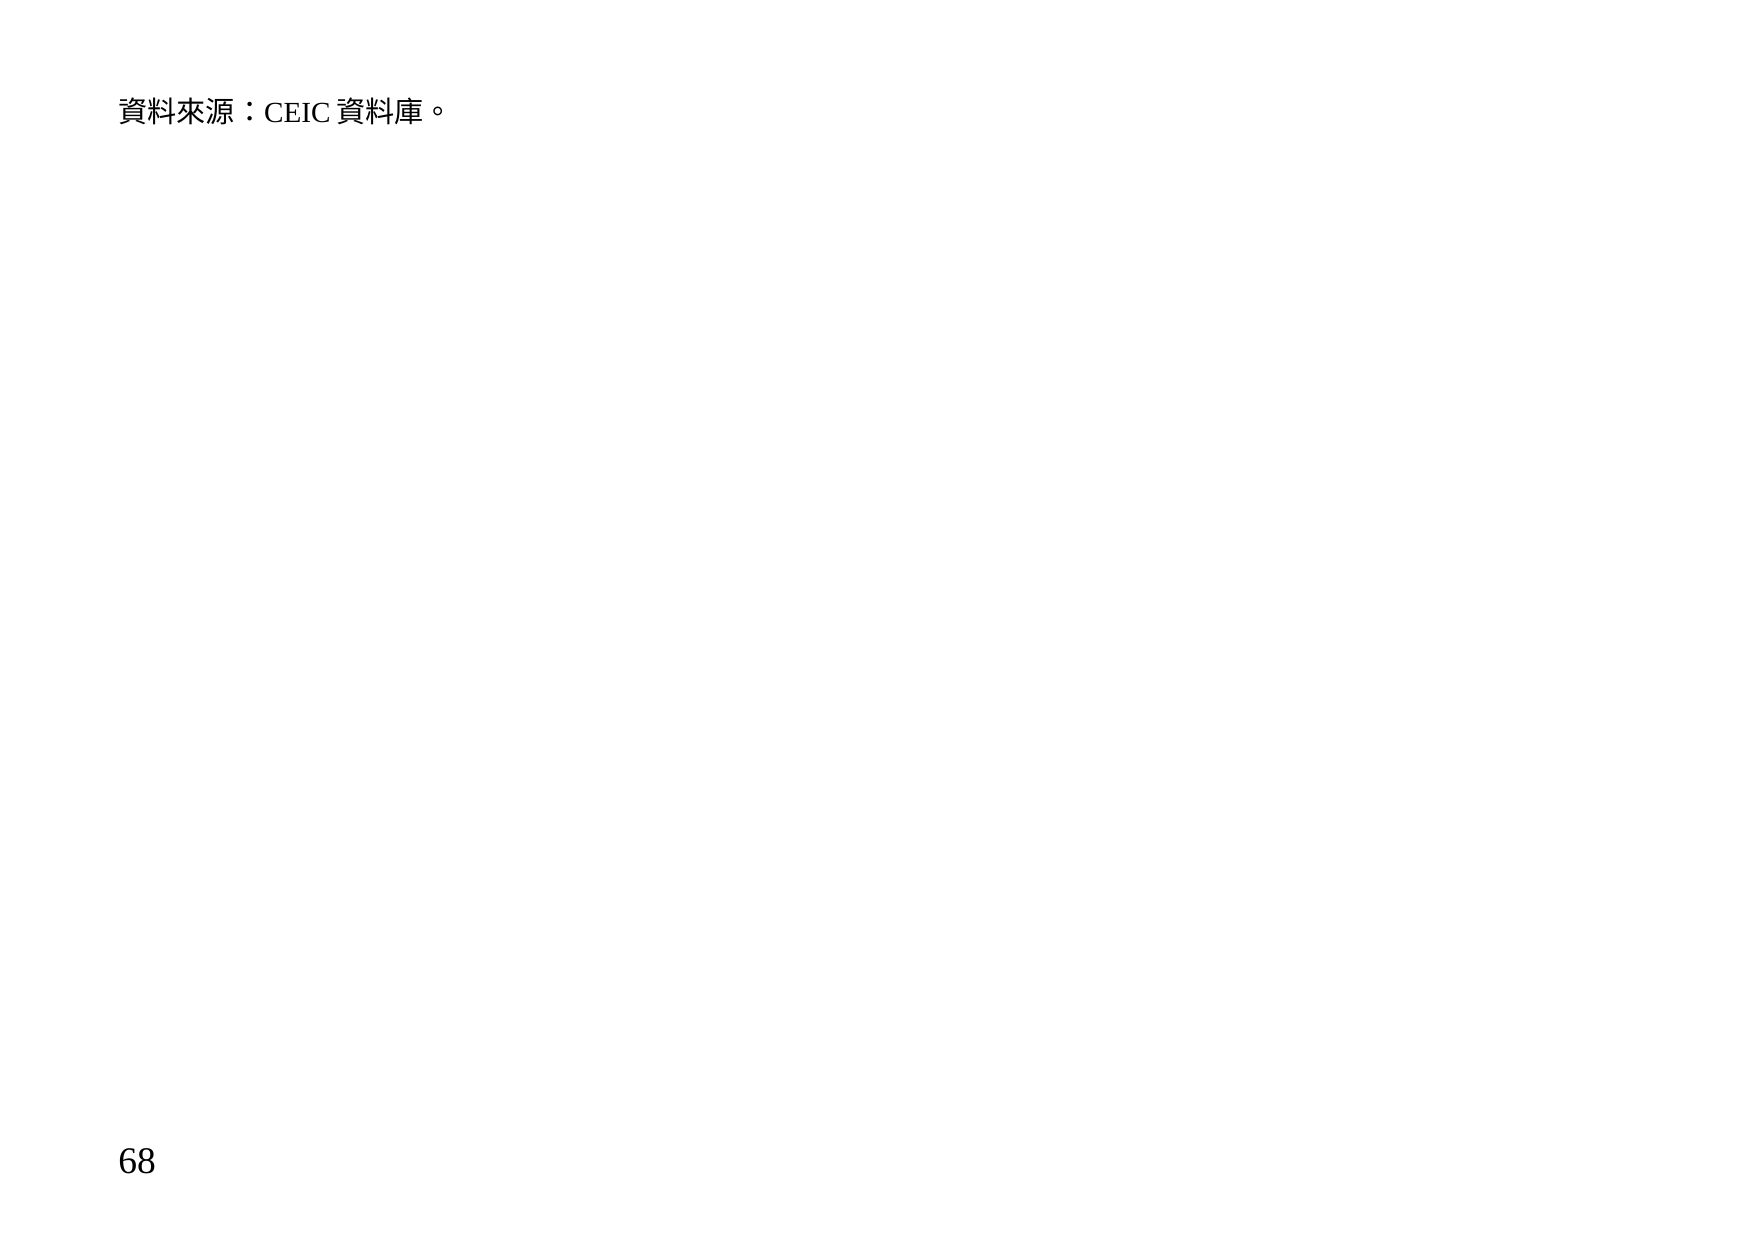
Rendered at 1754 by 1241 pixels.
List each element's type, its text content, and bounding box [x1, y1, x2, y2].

text 資料來源：CEIC資料庫。 [118, 88, 1636, 131]
